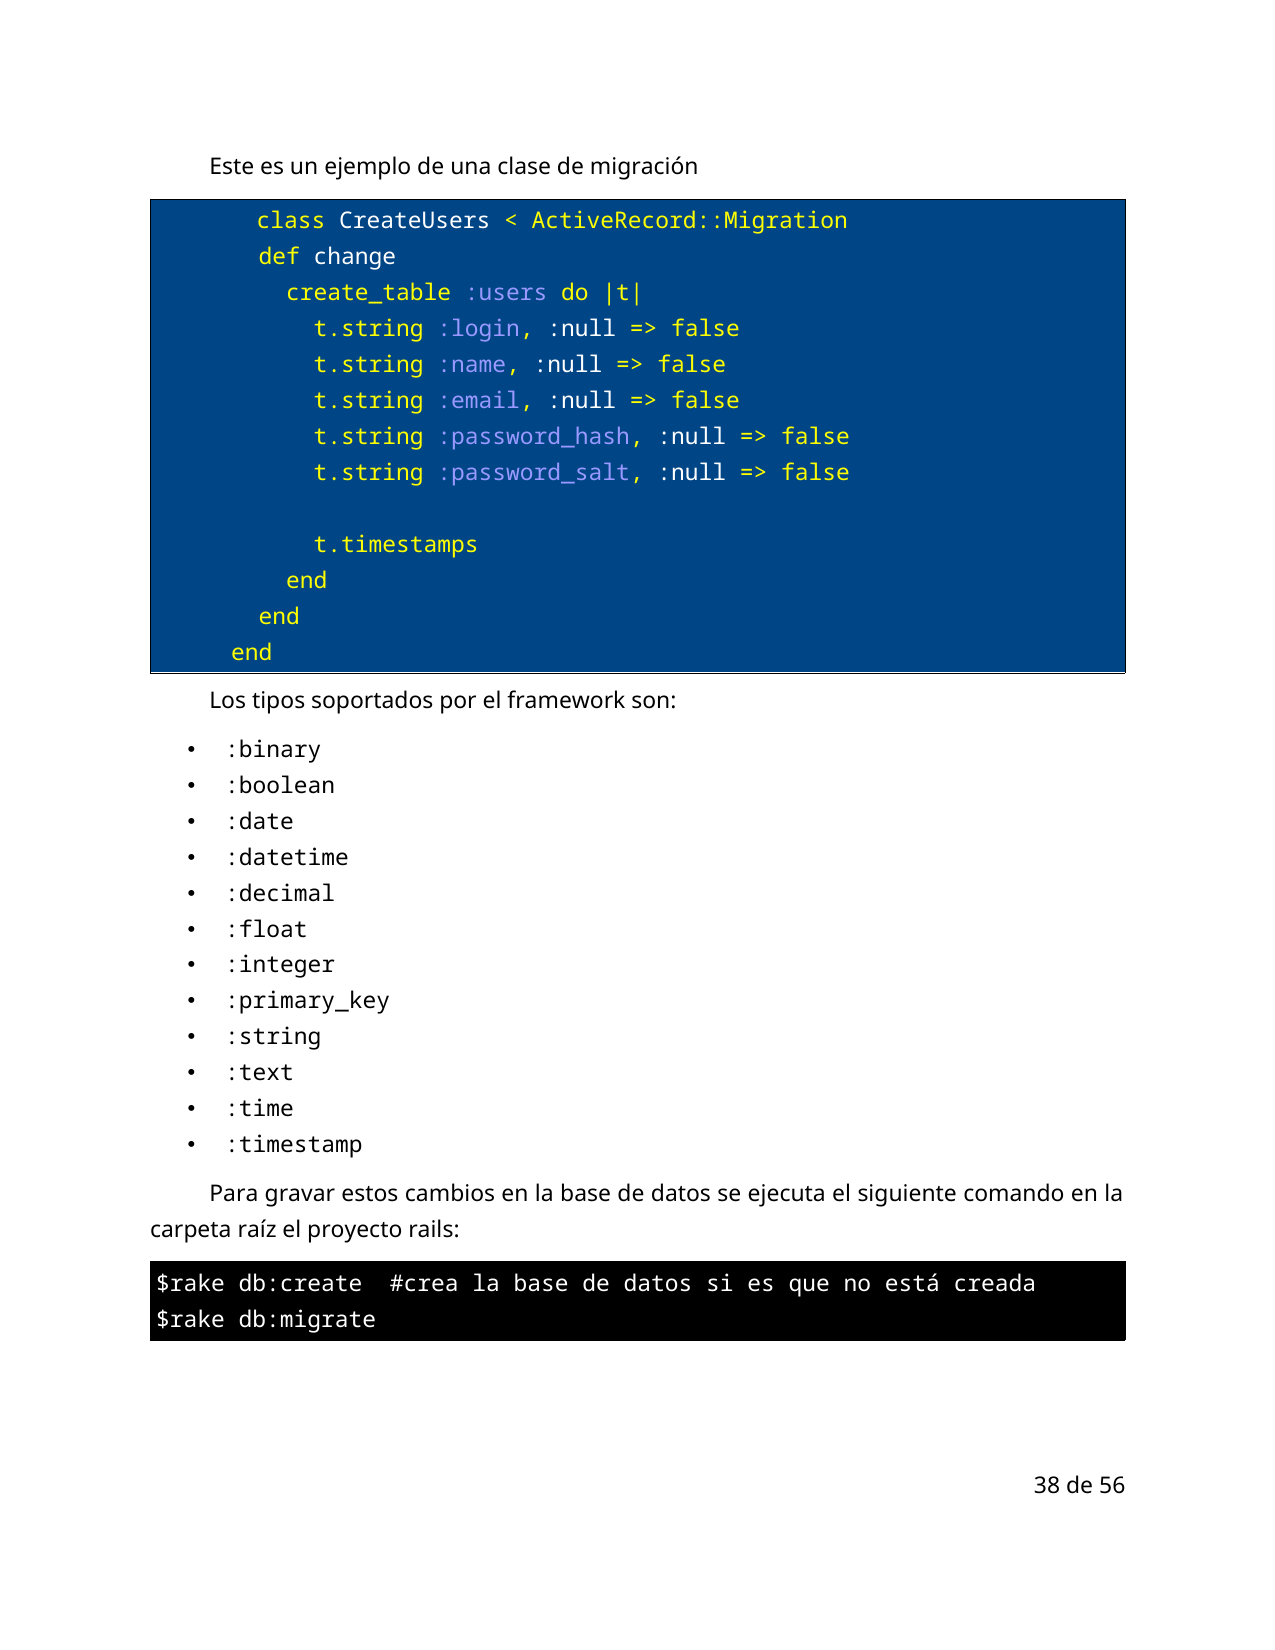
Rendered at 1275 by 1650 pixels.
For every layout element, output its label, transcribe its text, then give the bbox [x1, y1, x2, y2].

table_header class CreateUsers < ActiveRecord::Migration def change create_table :users do |t| t.string :login, :null => false t.string :name, :null => false t.string :email, :null => false t.string :password_hash, :null => false t.string :password_salt, :null => false t.timestamps end end end [151, 200, 1125, 672]
list :primary_key [187, 984, 1125, 1016]
text Este es un ejemplo de una clase de migración [150, 150, 1125, 181]
list :datetime [187, 841, 1125, 872]
list :binary [187, 733, 1125, 764]
text Los tipos soportados por el framework son: [150, 684, 1125, 716]
list :float [187, 912, 1125, 944]
list :string [187, 1020, 1125, 1052]
list :time [187, 1092, 1125, 1123]
list :text [187, 1056, 1125, 1087]
list :timestamp [187, 1128, 1125, 1159]
list :boolean [187, 769, 1125, 800]
list :decimal [187, 877, 1125, 908]
list :date [187, 805, 1125, 836]
text Para gravar estos cambios en la base de datos se ejecuta el siguiente comando en la carpeta raíz el proyecto rails: [150, 1177, 1125, 1244]
list :integer [187, 948, 1125, 980]
table_header $rake db:create #crea la base de datos si es que no está creada $rake db:migrate [151, 1262, 1125, 1340]
